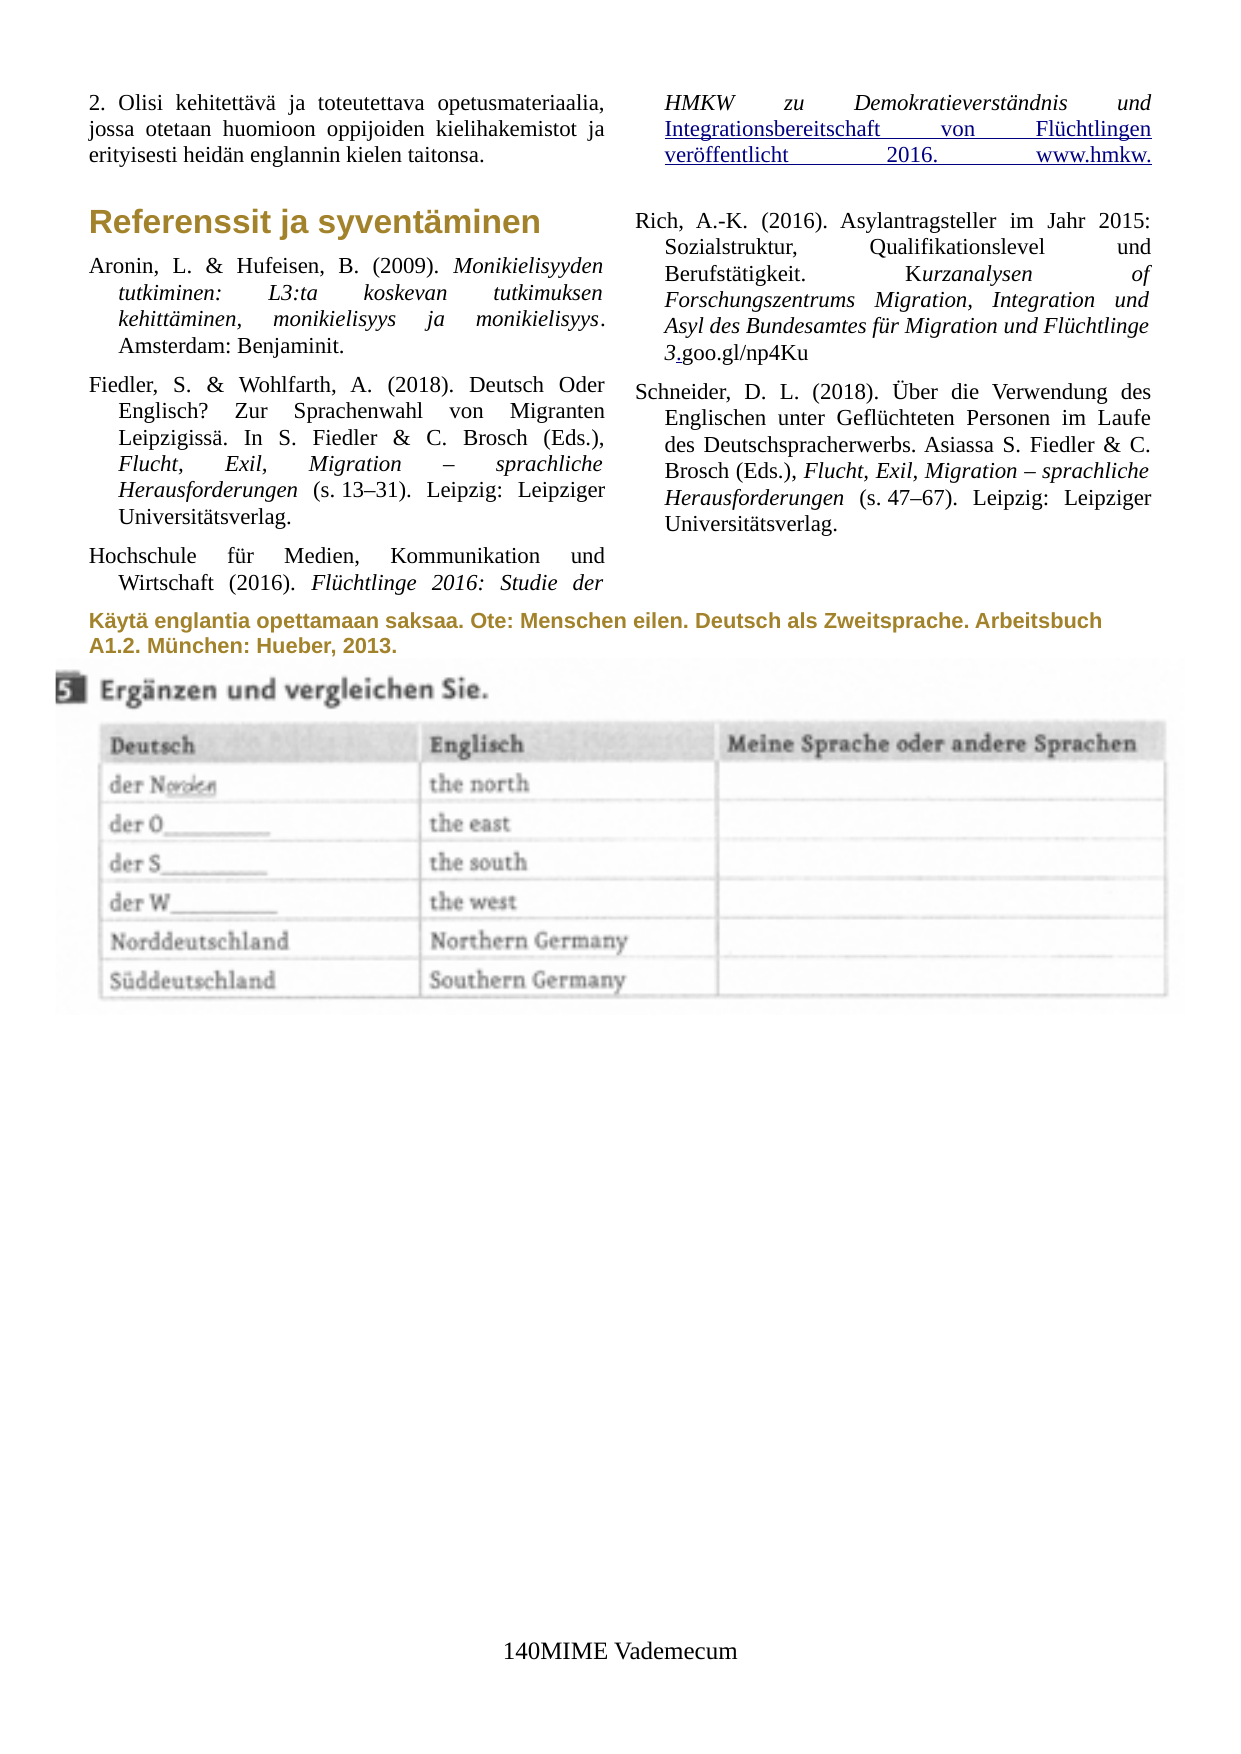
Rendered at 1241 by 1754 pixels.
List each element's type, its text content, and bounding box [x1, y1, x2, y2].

text Hochschule für Medien, Kommunikation und Wirtschaft (2016). Flüchtlinge 2016: Studie der [88, 542, 605, 595]
text Aronin, L. & Hufeisen, B. (2009). Monikielisyyden tutkiminen: L3:ta koskevan tutkimuksen kehittäminen, monikielisyys ja monikielisyys. Amsterdam: Benjaminit. [88, 253, 605, 358]
text Rich, A.-K. (2016). Asylantragsteller im Jahr 2015: Sozialstruktur, Qualifikationslevel und Berufstätigkeit. Kurzanalysen of Forschungszentrums Migration, Integration und Asyl des Bundesamtes für Migration und Flüchtlinge 3.goo.gl/np4Ku [635, 207, 1152, 365]
picture [55, 658, 1185, 1015]
subtitle Referenssit ja syventäminen [88, 201, 605, 240]
text 2. Olisi kehitettävä ja toteutettava opetusmateriaalia, jossa otetaan huomioon oppijoiden kielihakemistot ja erityisesti heidän englannin kielen taitonsa. [88, 88, 605, 168]
text Fiedler, S. & Wohlfarth, A. (2018). Deutsch Oder Englisch? Zur Sprachenwahl von Migranten Leipzigissä. In S. Fiedler & C. Brosch (Eds.), Flucht, Exil, Migration – sprachliche Herausforderungen (s. 13–31). Leipzig: Leipziger Universitätsverlag. [88, 371, 605, 529]
text HMKW zu Demokratieverständnis und Integrationsbereitschaft von Flüchtlingen veröffentlicht 2016. www.hmkw. [635, 88, 1152, 194]
text Schneider, D. L. (2018). Über die Verwendung des Englischen unter Geflüchteten Personen im Laufe des Deutschspracherwerbs. Asiassa S. Fiedler & C. Brosch (Eds.), Flucht, Exil, Migration – sprachliche Herausforderungen (s. 47–67). Leipzig: Leipziger Universitätsverlag. [635, 378, 1152, 536]
text Käytä englantia opettamaan saksaa. Ote: Menschen eilen. Deutsch als Zweitsprache. Arbeitsbuch A1.2. München: Hueber, 2013. [88, 608, 1152, 658]
